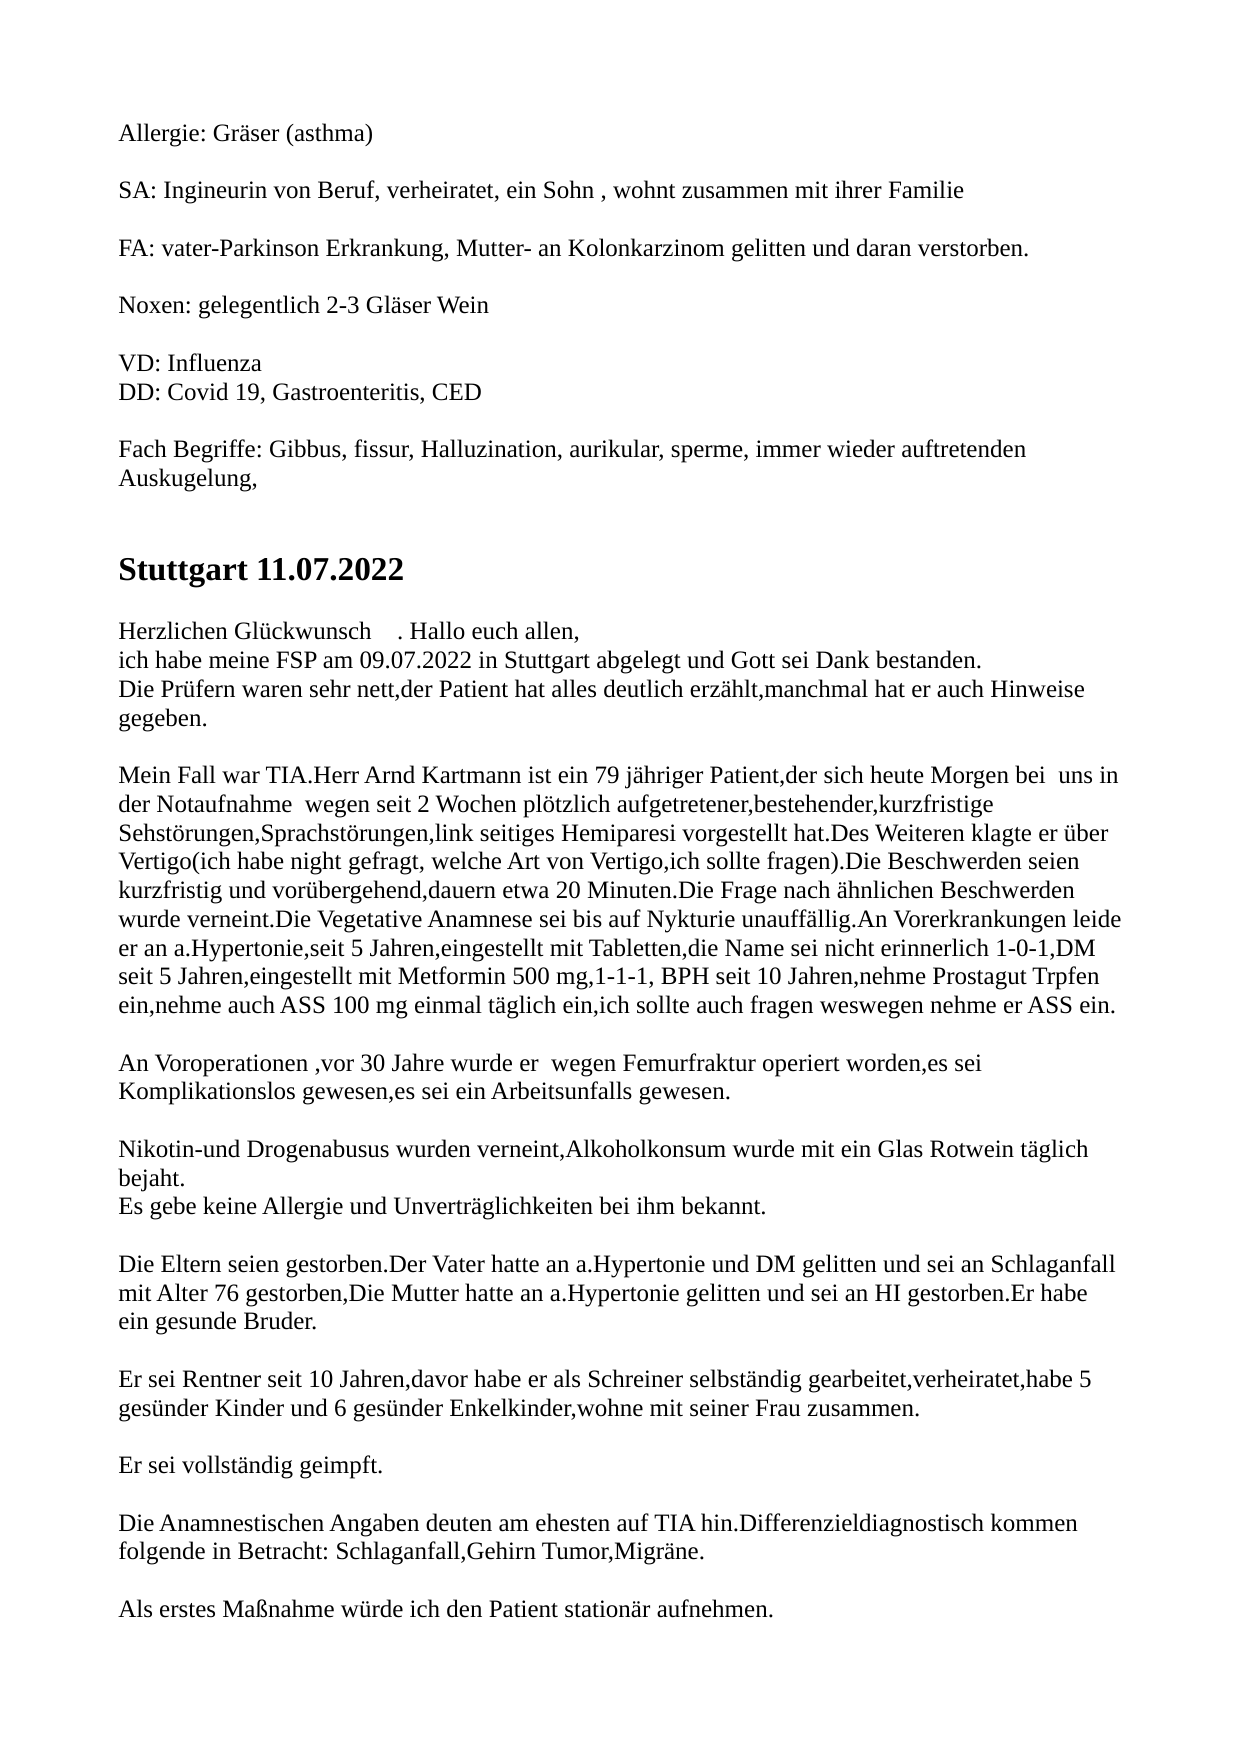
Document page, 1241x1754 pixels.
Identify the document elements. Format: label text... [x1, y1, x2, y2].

text Nikotin-und Drogenabusus wurden verneint,Alkoholkonsum wurde mit ein Glas Rotwein täglich bejaht. [118, 1134, 1122, 1191]
text Fach Begriffe: Gibbus, fissur, Halluzination, aurikular, sperme, immer wieder auftretenden Auskugelung, [118, 434, 1122, 492]
text Stuttgart 11.07.2022 [118, 549, 1122, 588]
text SA: Ingineurin von Beruf, verheiratet, ein Sohn , wohnt zusammen mit ihrer Familie [118, 176, 1122, 204]
text Die Eltern seien gestorben.Der Vater hatte an a.Hypertonie und DM gelitten und sei an Schlaganfall mit Alter 76 gestorben,Die Mutter hatte an a.Hypertonie gelitten und sei an HI gestorben.Er habe ein gesunde Bruder. [118, 1249, 1122, 1335]
text Mein Fall war TIA.Herr Arnd Kartmann ist ein 79 jähriger Patient,der sich heute Morgen bei uns in der Notaufnahme wegen seit 2 Wochen plötzlich aufgetretener,bestehender,kurzfristige Sehstörungen,Sprachstörungen,link seitiges Hemiparesi vorgestellt hat.Des Weiteren klagte er über Vertigo(ich habe night gefragt, welche Art von Vertigo,ich sollte fragen).Die Beschwerden seien kurzfristig und vorübergehend,dauern etwa 20 Minuten.Die Frage nach ähnlichen Beschwerden wurde verneint.Die Vegetative Anamnese sei bis auf Nykturie unauffällig.An Vorerkrankungen leide er an a.Hypertonie,seit 5 Jahren,eingestellt mit Tabletten,die Name sei nicht erinnerlich 1-0-1,DM seit 5 Jahren,eingestellt mit Metformin 500 mg,1-1-1, BPH seit 10 Jahren,nehme Prostagut Trpfen ein,nehme auch ASS 100 mg einmal täglich ein,ich sollte auch fragen weswegen nehme er ASS ein. [118, 760, 1122, 1019]
text An Voroperationen ,vor 30 Jahre wurde er wegen Femurfraktur operiert worden,es sei Komplikationslos gewesen,es sei ein Arbeitsunfalls gewesen. [118, 1048, 1122, 1105]
text Herzlichen Glückwunsch 🎉. Hallo euch allen, [118, 616, 1122, 645]
text Er sei vollständig geimpft. [118, 1450, 1122, 1479]
text FA: vater-Parkinson Erkrankung, Mutter- an Kolonkarzinom gelitten und daran verstorben. [118, 233, 1122, 262]
text Er sei Rentner seit 10 Jahren,davor habe er als Schreiner selbständig gearbeitet,verheiratet,habe 5 gesünder Kinder und 6 gesünder Enkelkinder,wohne mit seiner Frau zusammen. [118, 1364, 1122, 1421]
text ich habe meine FSP am 09.07.2022 in Stuttgart abgelegt und Gott sei Dank bestanden. [118, 645, 1122, 674]
text Noxen: gelegentlich 2-3 Gläser Wein [118, 291, 1122, 319]
text VD: Influenza [118, 348, 1122, 377]
text Als erstes Maßnahme würde ich den Patient stationär aufnehmen. [118, 1594, 1122, 1623]
text Die Anamnestischen Angaben deuten am ehesten auf TIA hin.Differenzieldiagnostisch kommen folgende in Betracht: Schlaganfall,Gehirn Tumor,Migräne. [118, 1508, 1122, 1565]
text Es gebe keine Allergie und Unverträglichkeiten bei ihm bekannt. [118, 1191, 1122, 1220]
text DD: Covid 19, Gastroenteritis, CED [118, 377, 1122, 406]
text Allergie: Gräser (asthma) [118, 118, 1122, 147]
text Die Prüfern waren sehr nett,der Patient hat alles deutlich erzählt,manchmal hat er auch Hinweise gegeben. [118, 674, 1122, 731]
